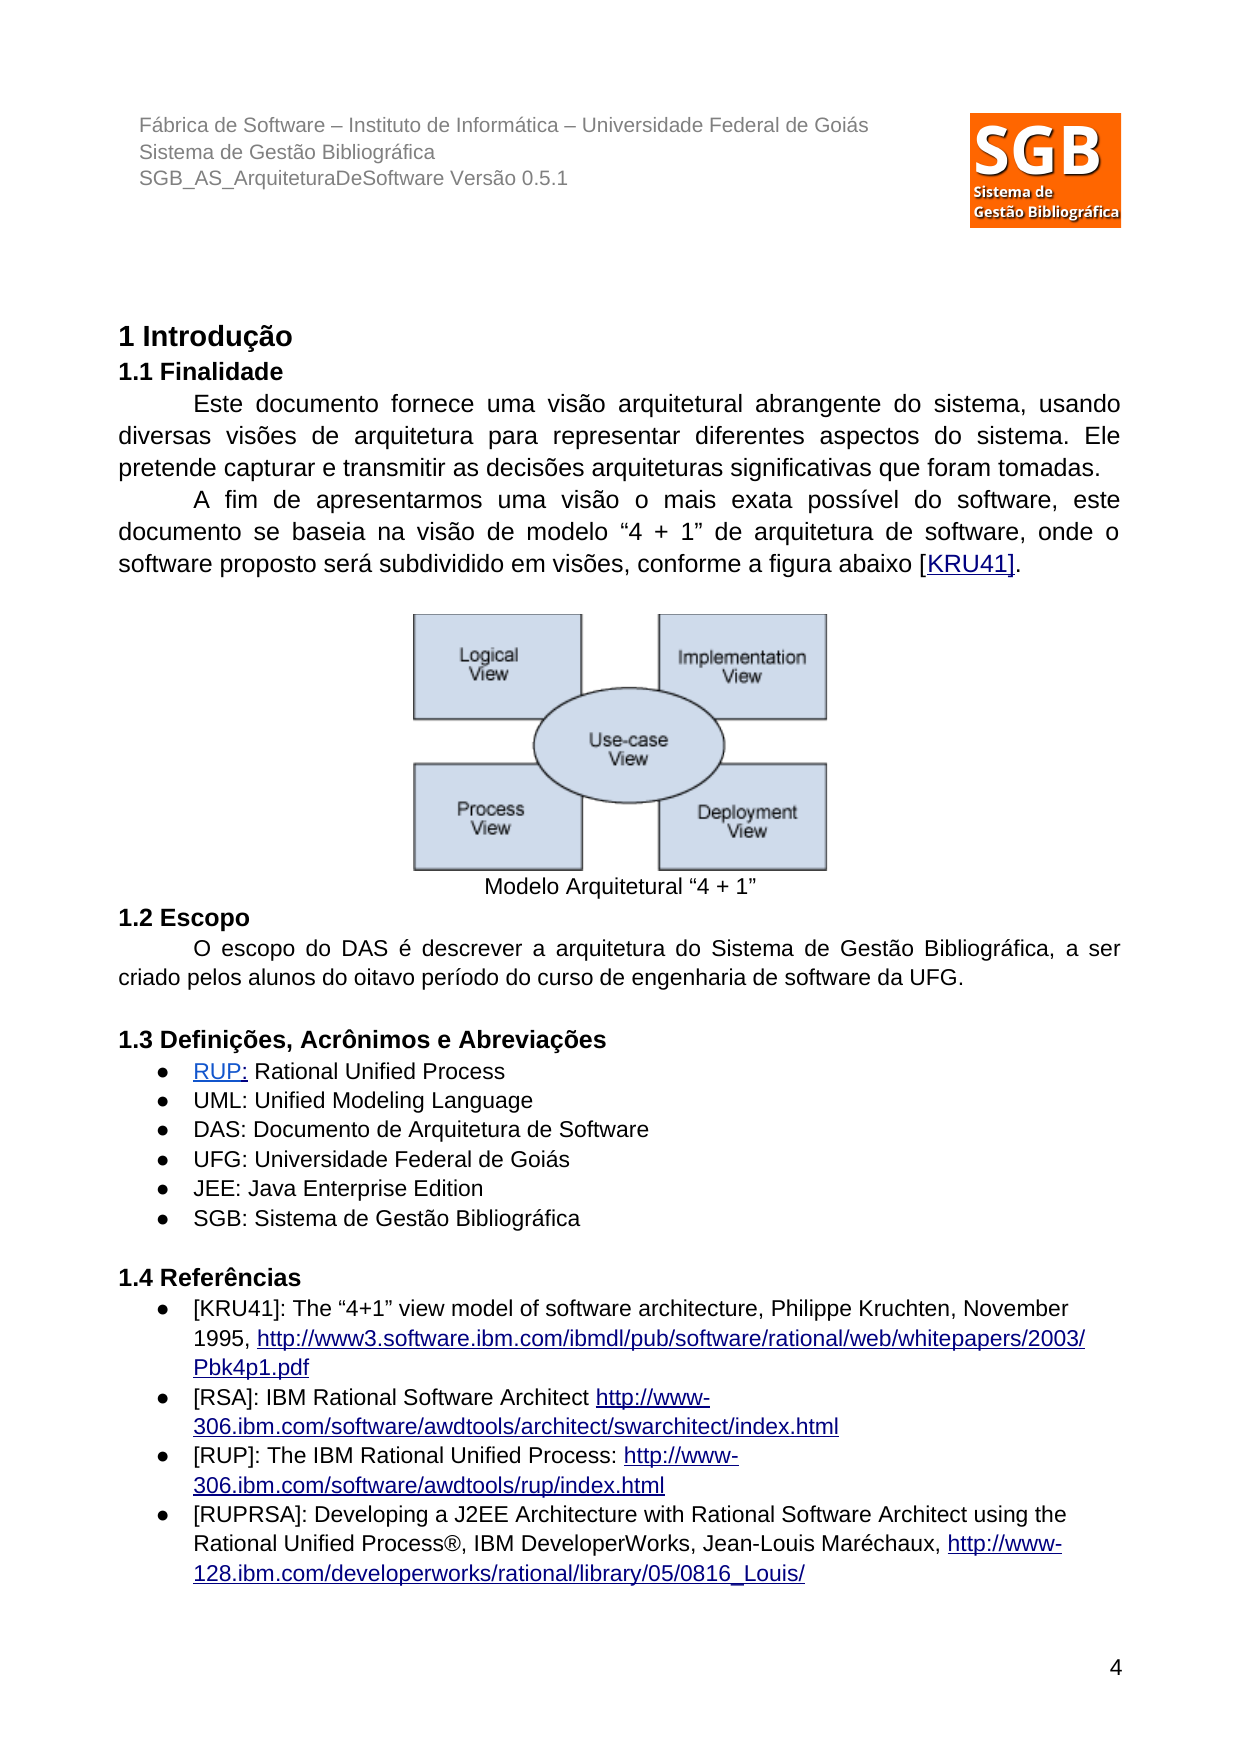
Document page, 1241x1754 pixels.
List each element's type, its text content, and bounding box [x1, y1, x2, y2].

list [KRU41]: The “4+1” view model of software architecture, Philippe Kruchten, November 1995, http://www3.software.ibm.com/ibmdl/pub/software/rational/web/whitepapers/2003/Pbk4p1.pdf [156, 1296, 1122, 1381]
text O escopo do DAS é descrever a arquitetura do Sistema de Gestão Bibliográfica, a ser criado pelos alunos do oitavo período do curso de engenharia de software da UFG. [118, 936, 1122, 991]
subtitle 1 Introdução [118, 320, 1122, 353]
subtitle 1.4 Referências [118, 1264, 1122, 1292]
list [RUP]: The IBM Rational Unified Process: http://www-306.ibm.com/software/awdtools/rup/index.html [156, 1443, 1122, 1498]
subtitle 1.3 Definições, Acrônimos e Abreviações [118, 1026, 1122, 1054]
list [RSA]: IBM Rational Software Architect http://www-306.ibm.com/software/awdtools/architect/swarchitect/index.html [156, 1384, 1122, 1439]
list UFG: Universidade Federal de Goiás [156, 1147, 1122, 1172]
list SGB: Sistema de Gestão Bibliográfica [156, 1205, 1122, 1231]
text Modelo Arquitetural “4 + 1” [118, 874, 1122, 900]
list [RUPRSA]: Developing a J2EE Architecture with Rational Software Architect using the Rational Unified Process®, IBM DeveloperWorks, Jean-Louis Maréchaux, http://www-128.ibm.com/developerworks/rational/library/05/0816_Louis/ [156, 1502, 1122, 1586]
list DAS: Documento de Arquitetura de Software [156, 1117, 1122, 1143]
subtitle 1.2 Escopo [118, 903, 1122, 931]
text Este documento fornece uma visão arquitetural abrangente do sistema, usando diversas visões de arquitetura para representar diferentes aspectos do sistema. Ele pretende capturar e transmitir as decisões arquiteturas significativas que foram tomadas. [118, 389, 1122, 482]
list RUP: Rational Unified Process [156, 1058, 1122, 1084]
list JEE: Java Enterprise Edition [156, 1176, 1122, 1202]
text A fim de apresentarmos uma visão o mais exata possível do software, este documento se baseia na visão de modelo “4 + 1” de arquitetura de software, onde o software proposto será subdividido em visões, conforme a figura abaixo [KRU41]. [118, 486, 1122, 578]
list UML: Unified Modeling Language [156, 1088, 1122, 1113]
picture [413, 614, 828, 871]
subtitle 1.1 Finalidade [118, 357, 1122, 385]
picture [970, 113, 1122, 228]
